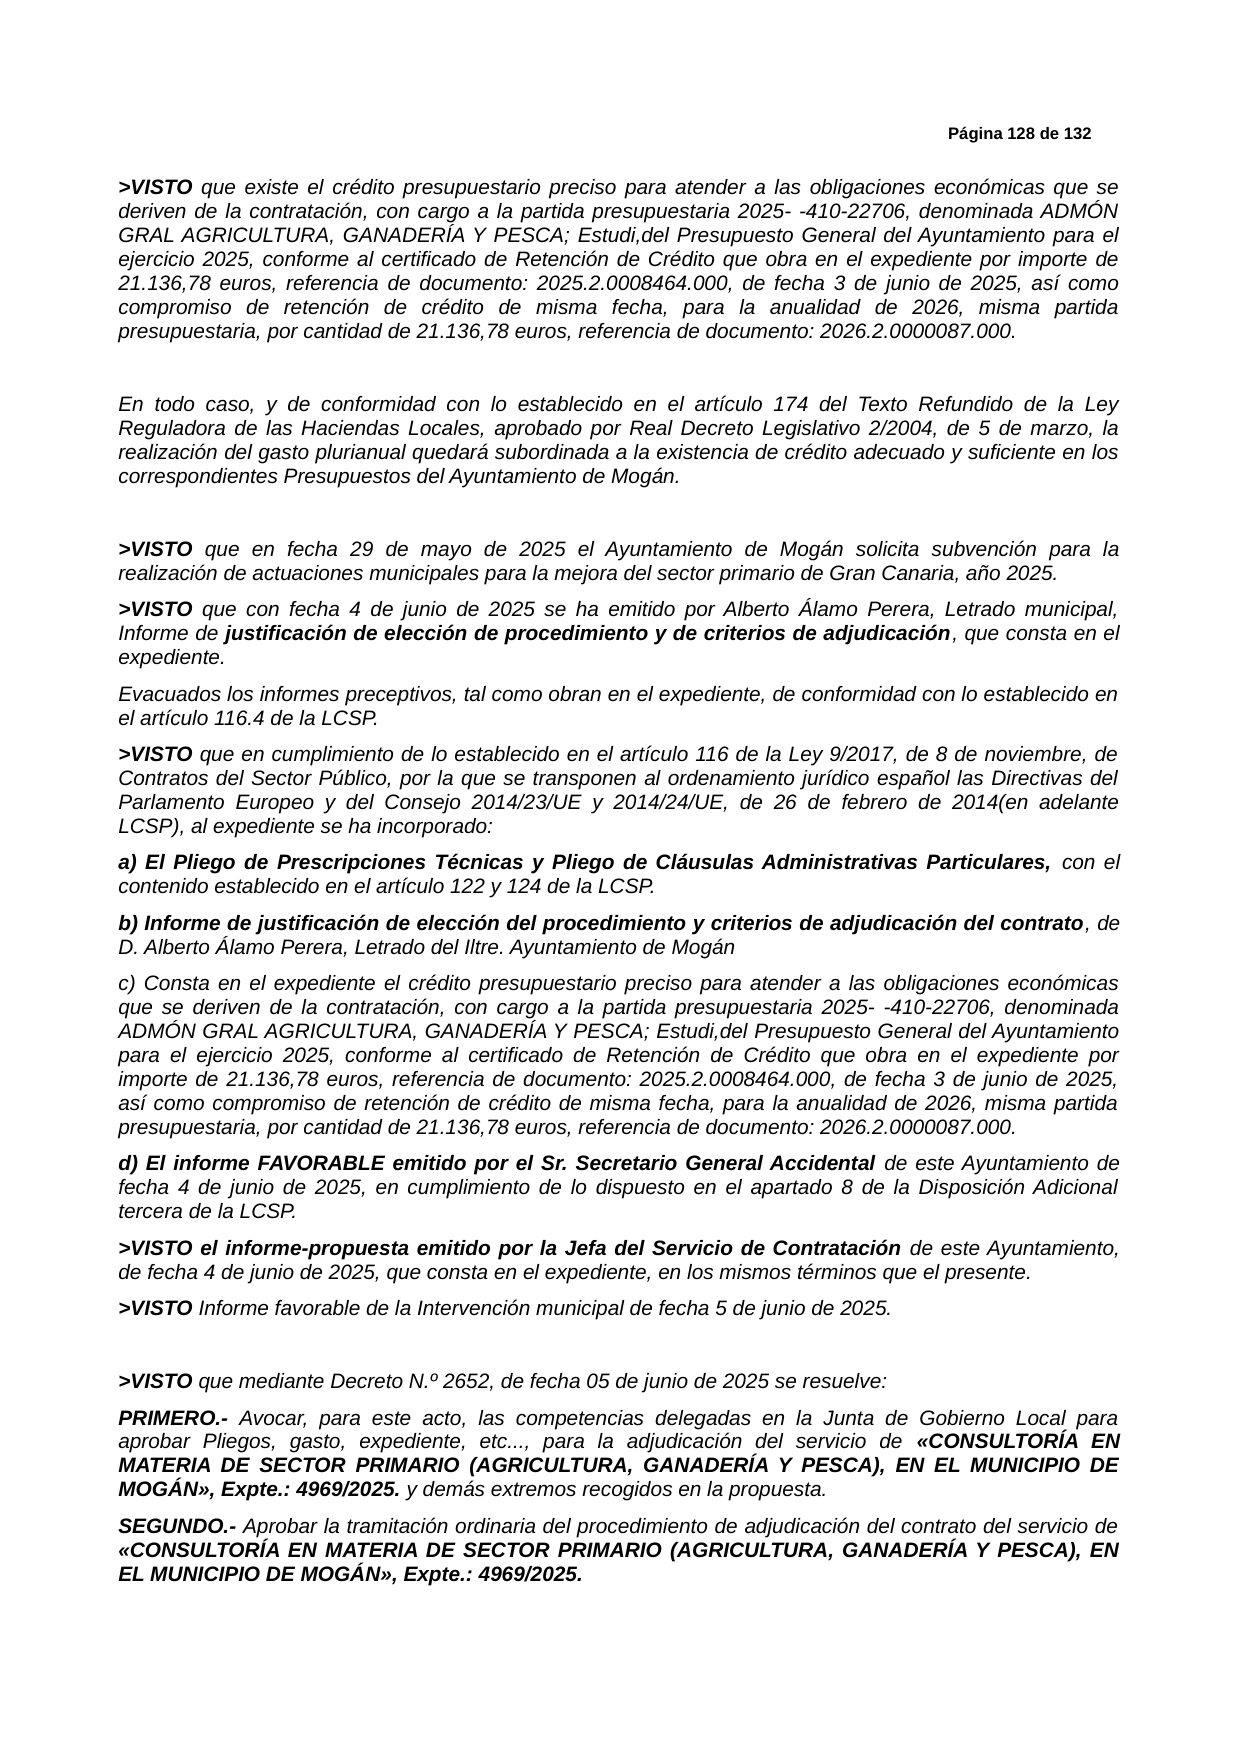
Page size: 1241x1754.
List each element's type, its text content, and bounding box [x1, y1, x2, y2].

text d) El informe FAVORABLE emitido por el Sr. Secretario General Accidental de este Ayuntamiento de fecha 4 de junio de 2025, en cumplimiento de lo dispuesto en el apartado 8 de la Disposición Adicional tercera de la LCSP. [118, 1151, 1122, 1223]
text SEGUNDO.- Aprobar la tramitación ordinaria del procedimiento de adjudicación del contrato del servicio de «CONSULTORÍA EN MATERIA DE SECTOR PRIMARIO (AGRICULTURA, GANADERÍA Y PESCA), EN EL MUNICIPIO DE MOGÁN», Expte.: 4969/2025. [118, 1514, 1122, 1586]
text >VISTO el informe-propuesta emitido por la Jefa del Servicio de Contratación de este Ayuntamiento, de fecha 4 de junio de 2025, que consta en el expediente, en los mismos términos que el presente. [118, 1236, 1122, 1283]
text >VISTO que en fecha 29 de mayo de 2025 el Ayuntamiento de Mogán solicita subvención para la realización de actuaciones municipales para la mejora del sector primario de Gran Canaria, año 2025. [118, 537, 1122, 584]
text c) Consta en el expediente el crédito presupuestario preciso para atender a las obligaciones económicas que se deriven de la contratación, con cargo a la partida presupuestaria 2025- -410-22706, denominada ADMÓN GRAL AGRICULTURA, GANADERÍA Y PESCA; Estudi,del Presupuesto General del Ayuntamiento para el ejercicio 2025, conforme al certificado de Retención de Crédito que obra en el expediente por importe de 21.136,78 euros, referencia de documento: 2025.2.0008464.000, de fecha 3 de junio de 2025, así como compromiso de retención de crédito de misma fecha, para la anualidad de 2026, misma partida presupuestaria, por cantidad de 21.136,78 euros, referencia de documento: 2026.2.0000087.000. [118, 971, 1122, 1139]
text >VISTO que en cumplimiento de lo establecido en el artículo 116 de la Ley 9/2017, de 8 de noviembre, de Contratos del Sector Público, por la que se transponen al ordenamiento jurídico español las Directivas del Parlamento Europeo y del Consejo 2014/23/UE y 2014/24/UE, de 26 de febrero de 2014(en adelante LCSP), al expediente se ha incorporado: [118, 742, 1122, 838]
text a) El Pliego de Prescripciones Técnicas y Pliego de Cláusulas Administrativas Particulares, con el contenido establecido en el artículo 122 y 124 de la LCSP. [118, 850, 1122, 898]
text Evacuados los informes preceptivos, tal como obran en el expediente, de conformidad con lo establecido en el artículo 116.4 de la LCSP. [118, 681, 1122, 729]
text >VISTO Informe favorable de la Intervención municipal de fecha 5 de junio de 2025. [118, 1296, 1122, 1320]
text >VISTO que existe el crédito presupuestario preciso para atender a las obligaciones económicas que se deriven de la contratación, con cargo a la partida presupuestaria 2025- -410-22706, denominada ADMÓN GRAL AGRICULTURA, GANADERÍA Y PESCA; Estudi,del Presupuesto General del Ayuntamiento para el ejercicio 2025, conforme al certificado de Retención de Crédito que obra en el expediente por importe de 21.136,78 euros, referencia de documento: 2025.2.0008464.000, de fecha 3 de junio de 2025, así como compromiso de retención de crédito de misma fecha, para la anualidad de 2026, misma partida presupuestaria, por cantidad de 21.136,78 euros, referencia de documento: 2026.2.0000087.000. [118, 175, 1122, 343]
text En todo caso, y de conformidad con lo establecido en el artículo 174 del Texto Refundido de la Ley Reguladora de las Haciendas Locales, aprobado por Real Decreto Legislativo 2/2004, de 5 de marzo, la realización del gasto plurianual quedará subordinada a la existencia de crédito adecuado y suficiente en los correspondientes Presupuestos del Ayuntamiento de Mogán. [118, 392, 1122, 488]
text >VISTO que con fecha 4 de junio de 2025 se ha emitido por Alberto Álamo Perera, Letrado municipal, Informe de justificación de elección de procedimiento y de criterios de adjudicación, que consta en el expediente. [118, 597, 1122, 669]
text b) Informe de justificación de elección del procedimiento y criterios de adjudicación del contrato, de D. Alberto Álamo Perera, Letrado del Iltre. Ayuntamiento de Mogán [118, 911, 1122, 958]
text PRIMERO.- Avocar, para este acto, las competencias delegadas en la Junta de Gobierno Local para aprobar Pliegos, gasto, expediente, etc..., para la adjudicación del servicio de «CONSULTORÍA EN MATERIA DE SECTOR PRIMARIO (AGRICULTURA, GANADERÍA Y PESCA), EN EL MUNICIPIO DE MOGÁN», Expte.: 4969/2025. y demás extremos recogidos en la propuesta. [118, 1405, 1122, 1501]
text >VISTO que mediante Decreto N.º 2652, de fecha 05 de junio de 2025 se resuelve: [118, 1369, 1122, 1393]
